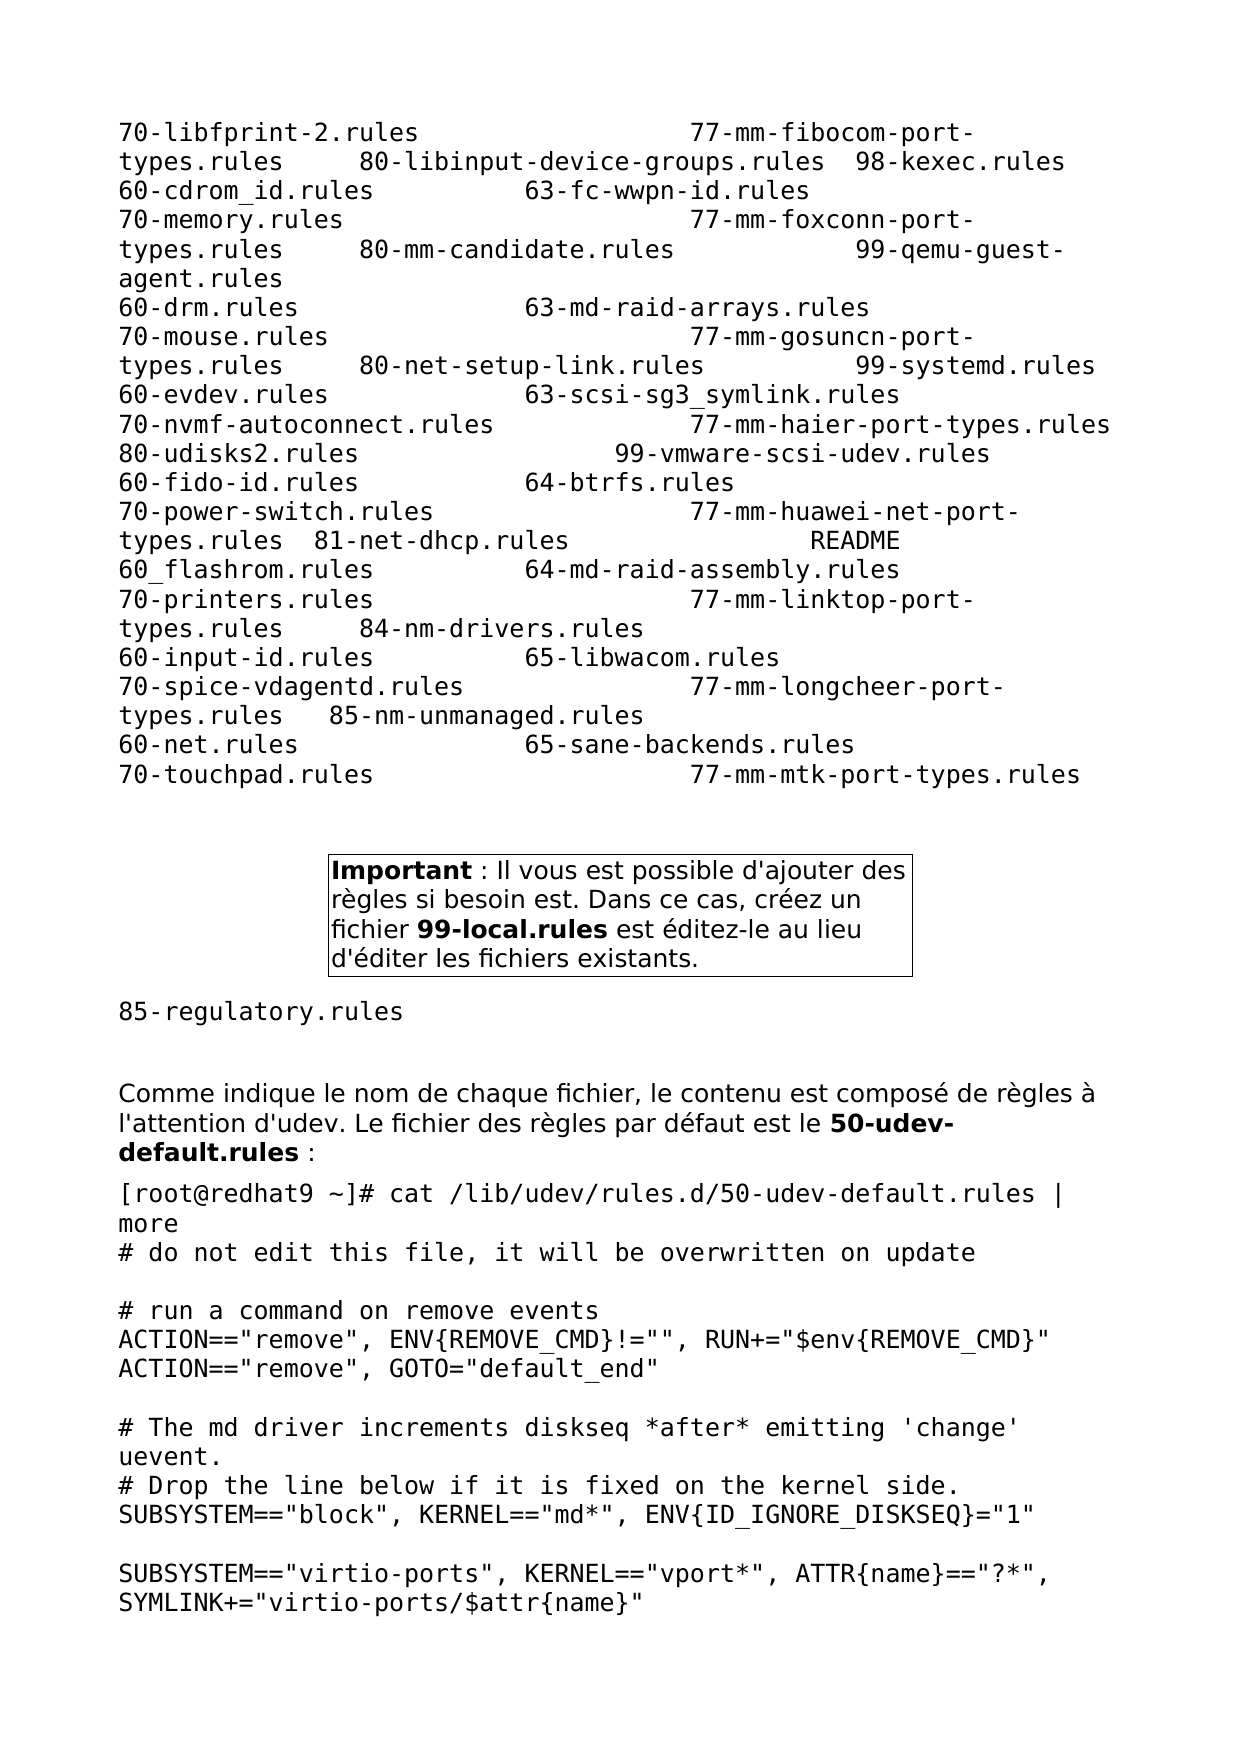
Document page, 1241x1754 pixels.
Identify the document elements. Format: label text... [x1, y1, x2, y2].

text Comme indique le nom de chaque fichier, le contenu est composé de règles à l'attention d'udev. Le fichier des règles par défaut est le 50-udev-default.rules : [118, 1079, 1122, 1167]
text [root@redhat9 ~]# cat /lib/udev/rules.d/50-udev-default.rules | more # do not edit this file, it will be overwritten on update # run a command on remove events ACTION=="remove", ENV{REMOVE_CMD}!="", RUN+="$env{REMOVE_CMD}" ACTION=="remove", GOTO="default_end" # The md driver increments diskseq *after* emitting 'change' uevent. # Drop the line below if it is fixed on the kernel side. SUBSYSTEM=="block", KERNEL=="md*", ENV{ID_IGNORE_DISKSEQ}="1" SUBSYSTEM=="virtio-ports", KERNEL=="vport*", ATTR{name}=="?*", SYMLINK+="virtio-ports/$attr{name}" [118, 1179, 1122, 1617]
table_header Important : Il vous est possible d'ajouter des règles si besoin est. Dans ce cas, créez un fichier 99-local.rules est éditez-le au lieu d'éditer les fichiers existants. [329, 855, 912, 976]
text 70-libfprint-2.rules 77-mm-fibocom-port-types.rules 80-libinput-device-groups.rules 98-kexec.rules 60-cdrom_id.rules 63-fc-wwpn-id.rules 70-memory.rules 77-mm-foxconn-port-types.rules 80-mm-candidate.rules 99-qemu-guest-agent.rules 60-drm.rules 63-md-raid-arrays.rules 70-mouse.rules 77-mm-gosuncn-port-types.rules 80-net-setup-link.rules 99-systemd.rules 60-evdev.rules 63-scsi-sg3_symlink.rules 70-nvmf-autoconnect.rules 77-mm-haier-port-types.rules 80-udisks2.rules 99-vmware-scsi-udev.rules 60-fido-id.rules 64-btrfs.rules 70-power-switch.rules 77-mm-huawei-net-port-types.rules 81-net-dhcp.rules README 60_flashrom.rules 64-md-raid-assembly.rules 70-printers.rules 77-mm-linktop-port-types.rules 84-nm-drivers.rules 60-input-id.rules 65-libwacom.rules 70-spice-vdagentd.rules 77-mm-longcheer-port-types.rules 85-nm-unmanaged.rules 60-net.rules 65-sane-backends.rules 70-touchpad.rules 77-mm-mtk-port-types.rules 85-regulatory.rules [118, 118, 1122, 1026]
